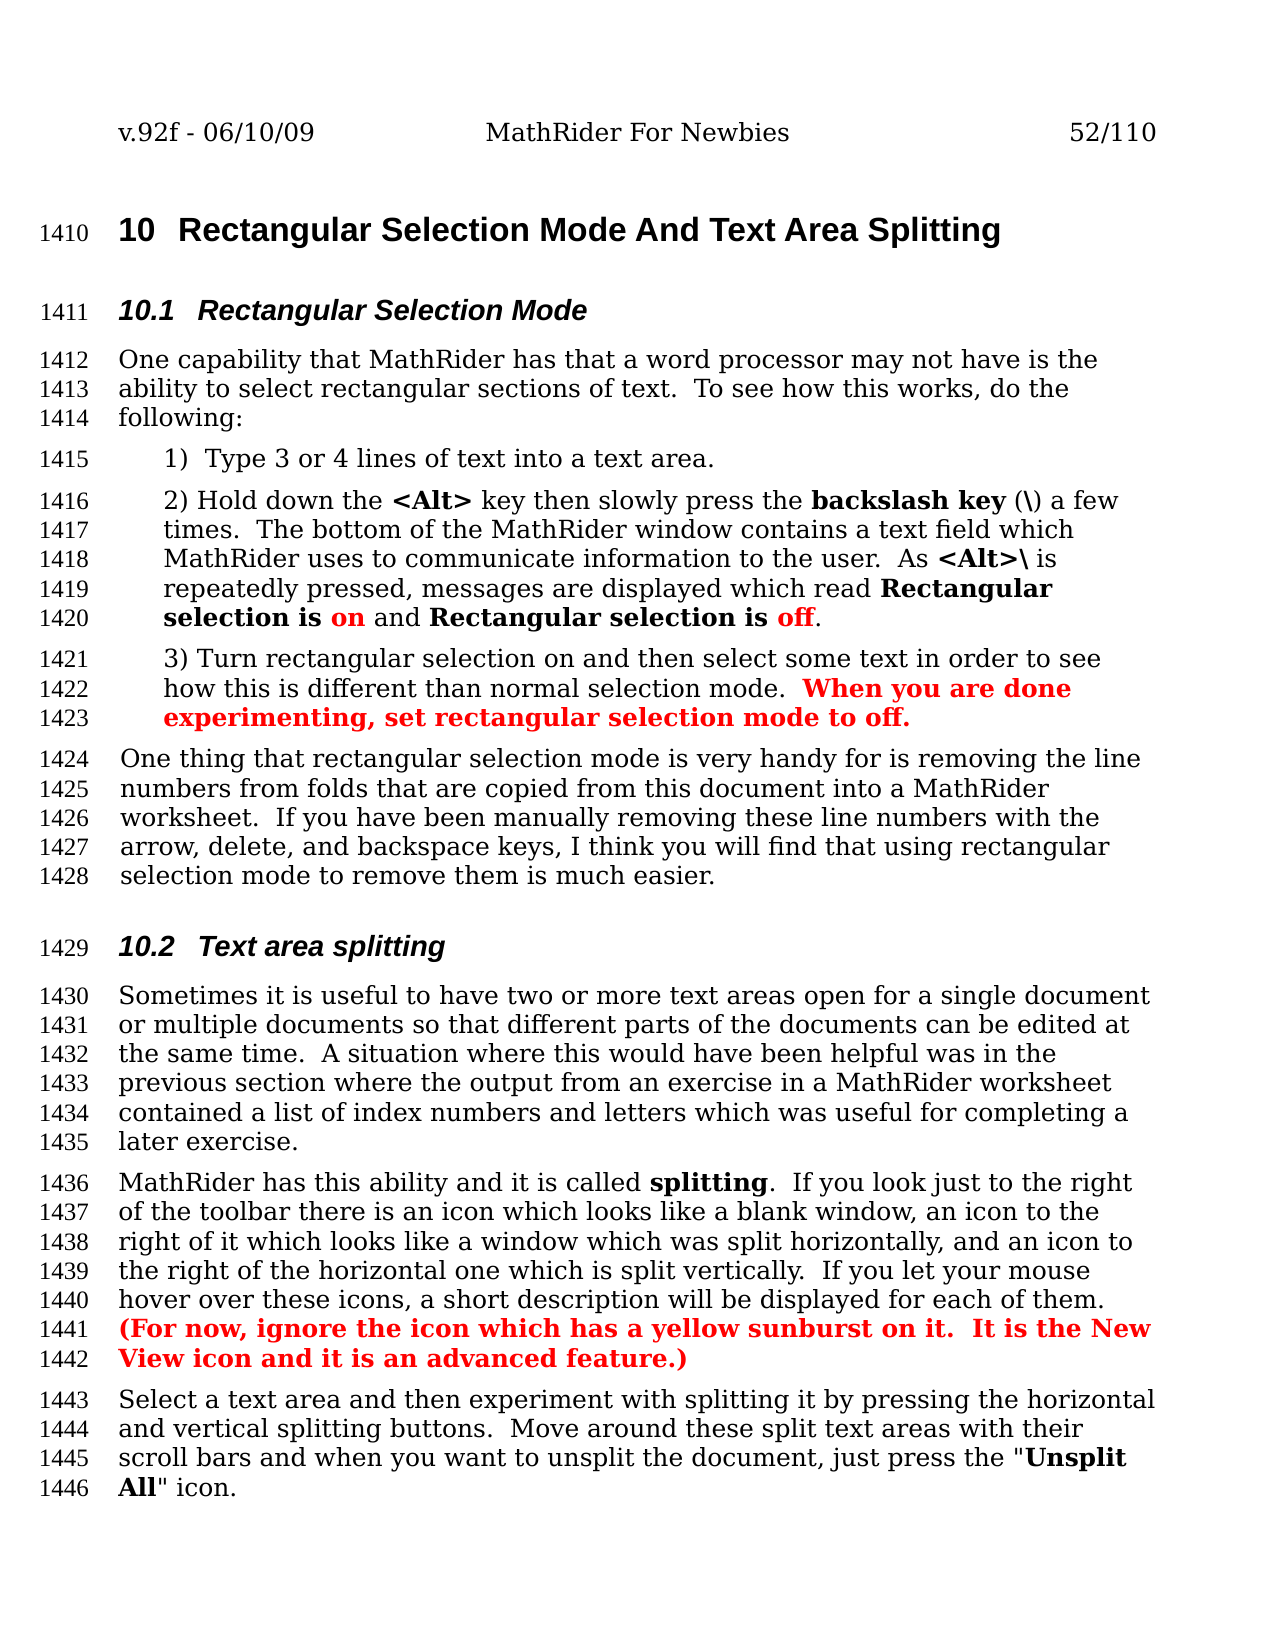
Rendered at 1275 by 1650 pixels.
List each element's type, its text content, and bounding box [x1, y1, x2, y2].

subtitle Rectangular Selection Mode [118, 293, 1157, 327]
subtitle Text area splitting [118, 929, 1157, 963]
text One thing that rectangular selection mode is very handy for is removing the line numbers from folds that are copied from this document into a MathRider worksheet. If you have been manually removing these line numbers with the arrow, delete, and backspace keys, I think you will find that using rectangular selection mode to remove them is much easier. [120, 744, 1157, 890]
text 2) Hold down the <Alt> key then slowly press the backslash key (\) a few times. The bottom of the MathRider window contains a text field which MathRider uses to communicate information to the user. As <Alt>\ is repeatedly pressed, messages are displayed which read Rectangular selection is on and Rectangular selection is off. [163, 486, 1157, 632]
text 3) Turn rectangular selection on and then select some text in order to see how this is different than normal selection mode. When you are done experimenting, set rectangular selection mode to off. [163, 644, 1157, 732]
text Sometimes it is useful to have two or more text areas open for a single document or multiple documents so that different parts of the documents can be edited at the same time. A situation where this would have been helpful was in the previous section where the output from an exercise in a MathRider worksheet contained a list of index numbers and letters which was useful for completing a later exercise. [118, 981, 1157, 1156]
text 1) Type 3 or 4 lines of text into a text area. [163, 444, 1157, 474]
text One capability that MathRider has that a word processor may not have is the ability to select rectangular sections of text. To see how this works, do the following: [118, 345, 1157, 432]
text Select a text area and then experiment with splitting it by pressing the horizontal and vertical splitting buttons. Move around these split text areas with their scroll bars and when you want to unsplit the document, just press the "Unsplit All" icon. [118, 1385, 1157, 1502]
text MathRider has this ability and it is called splitting. If you look just to the right of the toolbar there is an icon which looks like a blank window, an icon to the right of it which looks like a window which was split horizontally, and an icon to the right of the horizontal one which is split vertically. If you let your mouse hover over these icons, a short description will be displayed for each of them. (For now, ignore the icon which has a yellow sunburst on it. It is the New View icon and it is an advanced feature.) [118, 1168, 1157, 1373]
subtitle Rectangular Selection Mode And Text Area Splitting [118, 210, 1157, 248]
